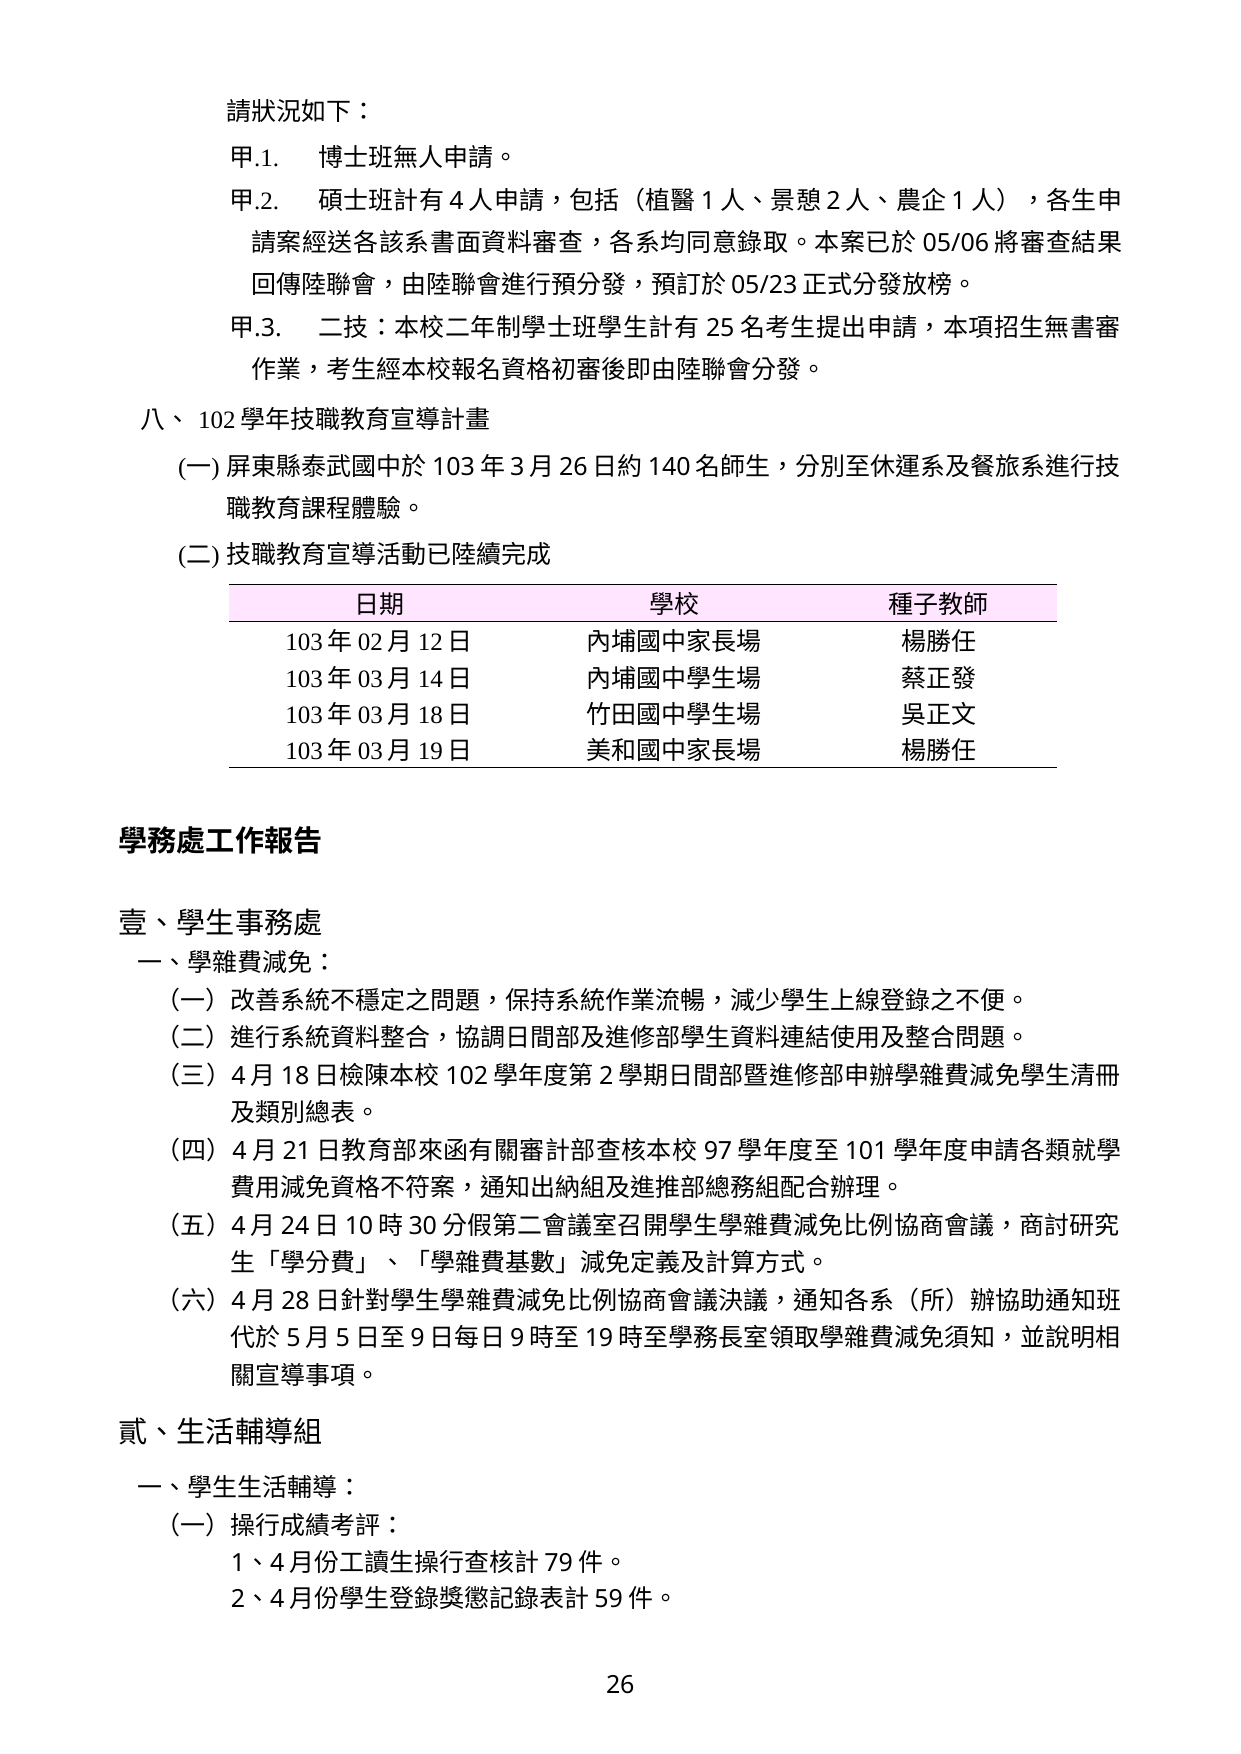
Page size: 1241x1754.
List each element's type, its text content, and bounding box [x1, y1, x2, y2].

text 一、學生生活輔導： [137, 1467, 1122, 1505]
list 碩士班計有4人申請，包括（植醫1人、景憩2人、農企1人），各生申請案經送各該系書面資料審查，各系均同意錄取。本案已於05/06將審查結果回傳陸聯會，由陸聯會進行預分發，預訂於05/23正式分發放榜。 [229, 176, 1122, 301]
table_cell 楊勝任 [819, 731, 1057, 767]
text （三）4月18日檢陳本校102學年度第2學期日間部暨進修部申辦學雜費減免學生清冊及類別總表。 [156, 1055, 1122, 1130]
text （一）改善系統不穩定之問題，保持系統作業流暢，減少學生上線登錄之不便。 [156, 980, 1122, 1017]
text （二）進行系統資料整合，協調日間部及進修部學生資料連結使用及整合問題。 [156, 1017, 1122, 1055]
text （四）4月21日教育部來函有關審計部查核本校97學年度至101學年度申請各類就學費用減免資格不符案，通知出納組及進推部總務組配合辦理。 [156, 1130, 1122, 1205]
table_cell 美和國中家長場 [529, 731, 819, 767]
table_cell 103年03月18日 [229, 694, 529, 731]
table_cell 103年02月12日 [229, 622, 529, 658]
list 請狀況如下： [178, 86, 1122, 128]
list 博士班無人申請。 [229, 133, 1122, 174]
text 2、4月份學生登錄獎懲記錄表計59件。 [231, 1578, 1122, 1615]
table_header 種子教師 [819, 585, 1057, 621]
table_cell 吳正文 [819, 694, 1057, 731]
table_cell 103年03月14日 [229, 658, 529, 694]
list 二技：本校二年制學士班學生計有25名考生提出申請，本項招生無書審作業，考生經本校報名資格初審後即由陸聯會分發。 [229, 303, 1122, 387]
text （六）4月28日針對學生學雜費減免比例協商會議決議，通知各系（所）辦協助通知班代於5月5日至9日每日9時至19時至學務長室領取學雜費減免須知，並說明相關宣導事項。 [156, 1280, 1122, 1392]
text 1、4月份工讀生操行查核計79件。 [231, 1542, 1122, 1578]
list 技職教育宣導活動已陸續完成 [178, 529, 1122, 571]
text 學務處工作報告 [118, 818, 1122, 860]
text 一、學雜費減免： [137, 942, 1122, 980]
list 屏東縣泰武國中於103年3月26日約140名師生，分別至休運系及餐旅系進行技職教育課程體驗。 [178, 441, 1122, 524]
table_cell 蔡正發 [819, 658, 1057, 694]
text 貳、生活輔導組 [118, 1392, 1122, 1467]
table_cell 楊勝任 [819, 622, 1057, 658]
text （一）操行成績考評： [156, 1505, 1122, 1542]
table_header 日期 [229, 585, 529, 621]
text 壹、學生事務處 [118, 900, 1122, 942]
table_header 學校 [529, 585, 819, 621]
text （五）4月24日10時30分假第二會議室召開學生學雜費減免比例協商會議，商討研究生「學分費」、「學雜費基數」減免定義及計算方式。 [156, 1205, 1122, 1280]
list 102學年技職教育宣導計畫 [141, 394, 1122, 436]
table_cell 竹田國中學生場 [529, 694, 819, 731]
table_cell 內埔國中家長場 [529, 622, 819, 658]
table_cell 內埔國中學生場 [529, 658, 819, 694]
table_cell 103年03月19日 [229, 731, 529, 767]
